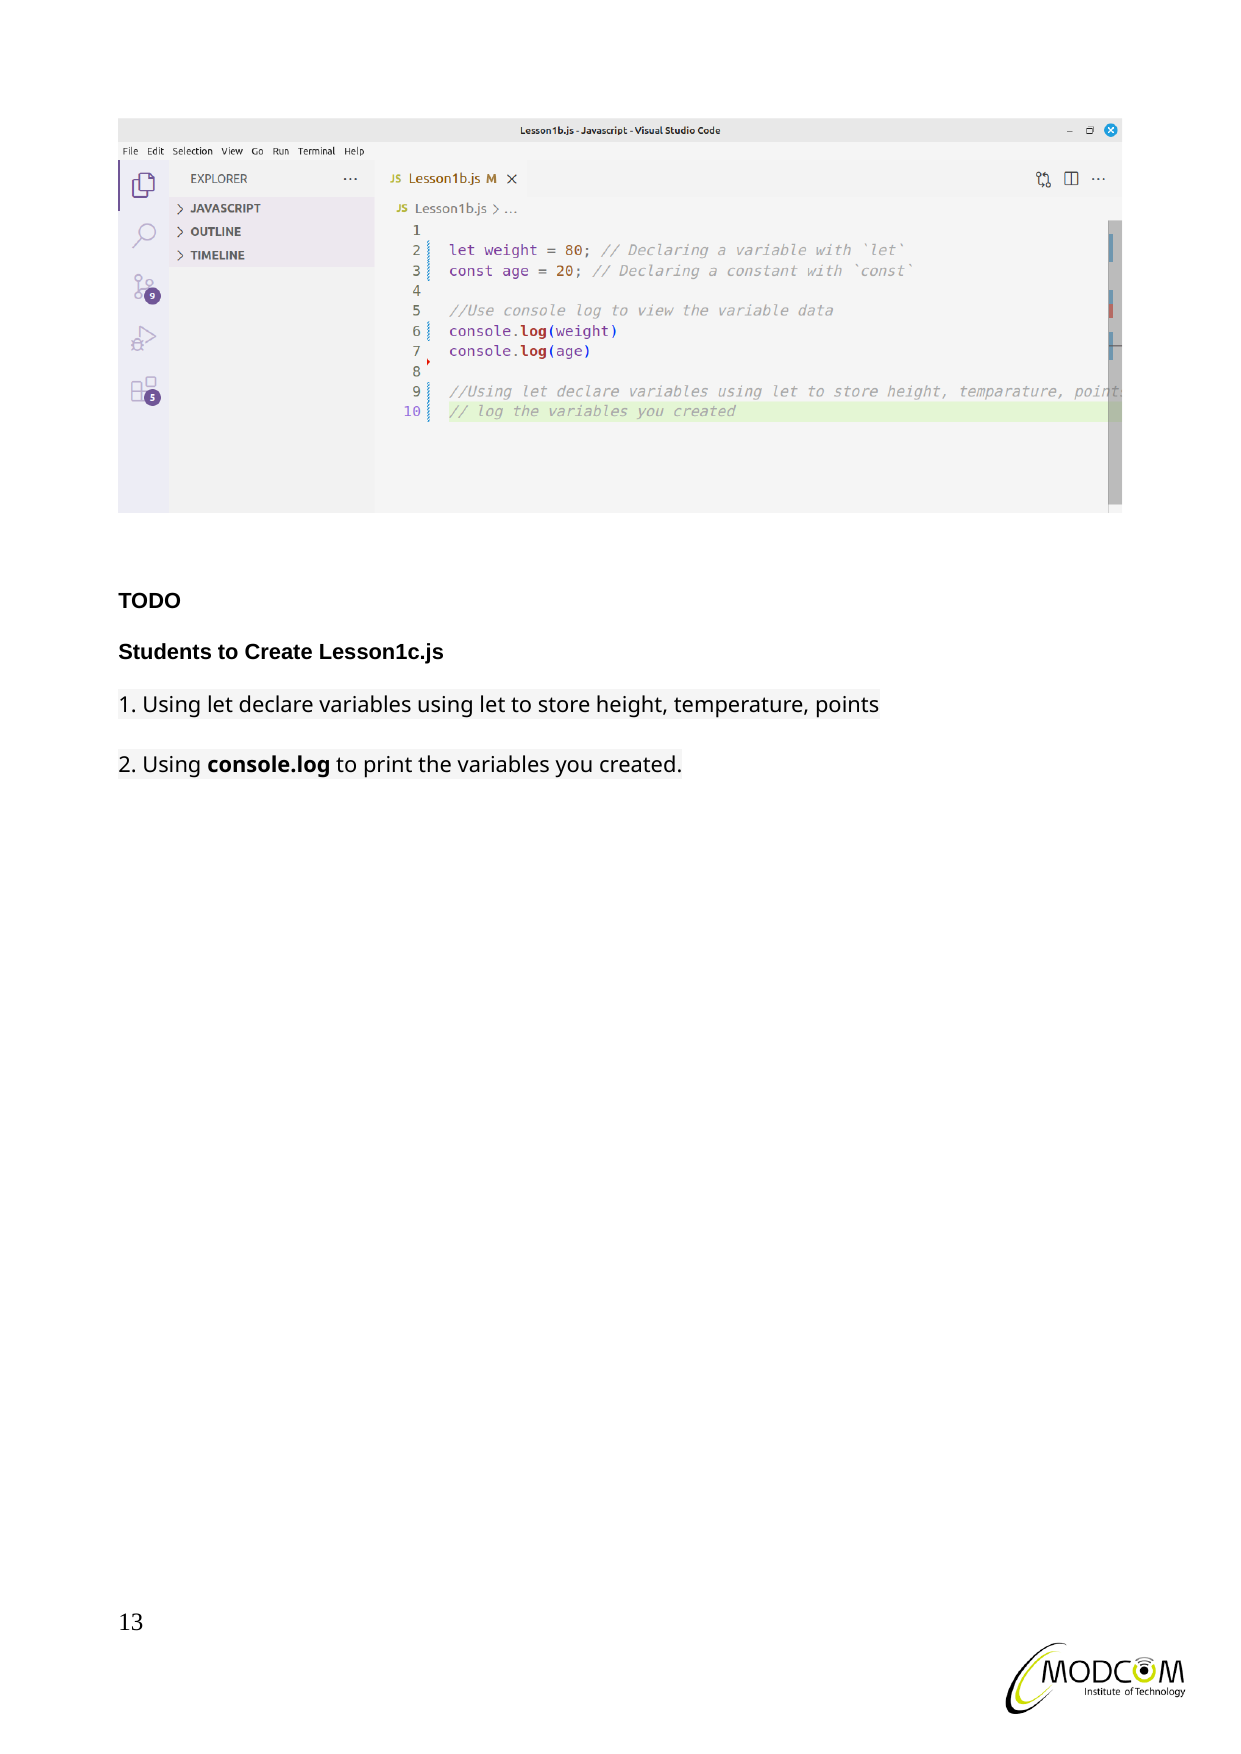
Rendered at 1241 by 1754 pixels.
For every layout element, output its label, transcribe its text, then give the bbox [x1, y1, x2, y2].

text 1. Using let declare variables using let to store height, temperature, points [118, 689, 1122, 719]
text Students to Create Lesson1c.js [118, 639, 1122, 664]
text 2. Using console.log to print the variables you created. [118, 749, 1122, 779]
picture [997, 1626, 1191, 1718]
picture [118, 118, 1123, 513]
text TODO [118, 588, 1122, 614]
